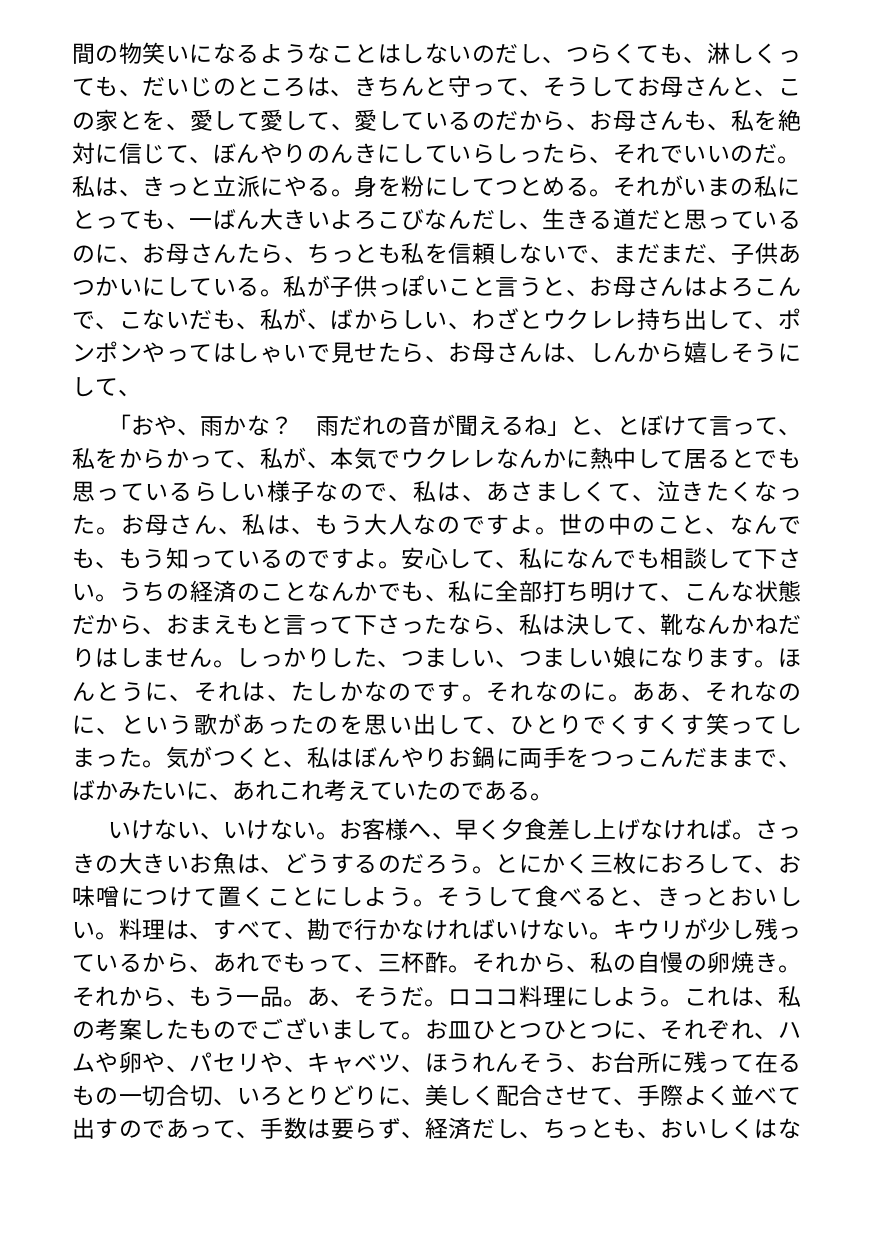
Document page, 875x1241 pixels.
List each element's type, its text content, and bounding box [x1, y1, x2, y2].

text 「おや、雨かな？ 雨だれの音が聞えるね」と、とぼけて言って、私をからかって、私が、本気でウクレレなんかに熱中して居るとでも思っているらしい様子なので、私は、あさましくて、泣きたくなった。お母さん、私は、もう大人なのですよ。世の中のこと、なんでも、もう知っているのですよ。安心して、私になんでも相談して下さい。うちの経済のことなんかでも、私に全部打ち明けて、こんな状態だから、おまえもと言って下さったなら、私は決して、靴なんかねだりはしません。しっかりした、つましい、つましい娘になります。ほんとうに、それは、たしかなのです。それなのに。ああ、それなのに、という歌があったのを思い出して、ひとりでくすくす笑ってしまった。気がつくと、私はぼんやりお鍋に両手をつっこんだままで、ばかみたいに、あれこれ考えていたのである。 [72, 407, 802, 806]
text 間の物笑いになるようなことはしないのだし、つらくても、淋しくっても、だいじのところは、きちんと守って、そうしてお母さんと、この家とを、愛して愛して、愛しているのだから、お母さんも、私を絶対に信じて、ぼんやりのんきにしていらしったら、それでいいのだ。私は、きっと立派にやる。身を粉にしてつとめる。それがいまの私にとっても、一ばん大きいよろこびなんだし、生きる道だと思っているのに、お母さんたら、ちっとも私を信頼しないで、まだまだ、子供あつかいにしている。私が子供っぽいこと言うと、お母さんはよろこんで、こないだも、私が、ばからしい、わざとウクレレ持ち出して、ポンポンやってはしゃいで見せたら、お母さんは、しんから嬉しそうにして、 [72, 36, 802, 402]
text いけない、いけない。お客様へ、早く夕食差し上げなければ。さっきの大きいお魚は、どうするのだろう。とにかく三枚におろして、お味噌につけて置くことにしよう。そうして食べると、きっとおいしい。料理は、すべて、勘で行かなければいけない。キウリが少し残っているから、あれでもって、三杯酢。それから、私の自慢の卵焼き。それから、もう一品。あ、そうだ。ロココ料理にしよう。これは、私の考案したものでございまして。お皿ひとつひとつに、それぞれ、ハムや卵や、パセリや、キャベツ、ほうれんそう、お台所に残って在るもの一切合切、いろとりどりに、美しく配合させて、手際よく並べて出すのであって、手数は要らず、経済だし、ちっとも、おいしくはな [72, 812, 802, 1144]
